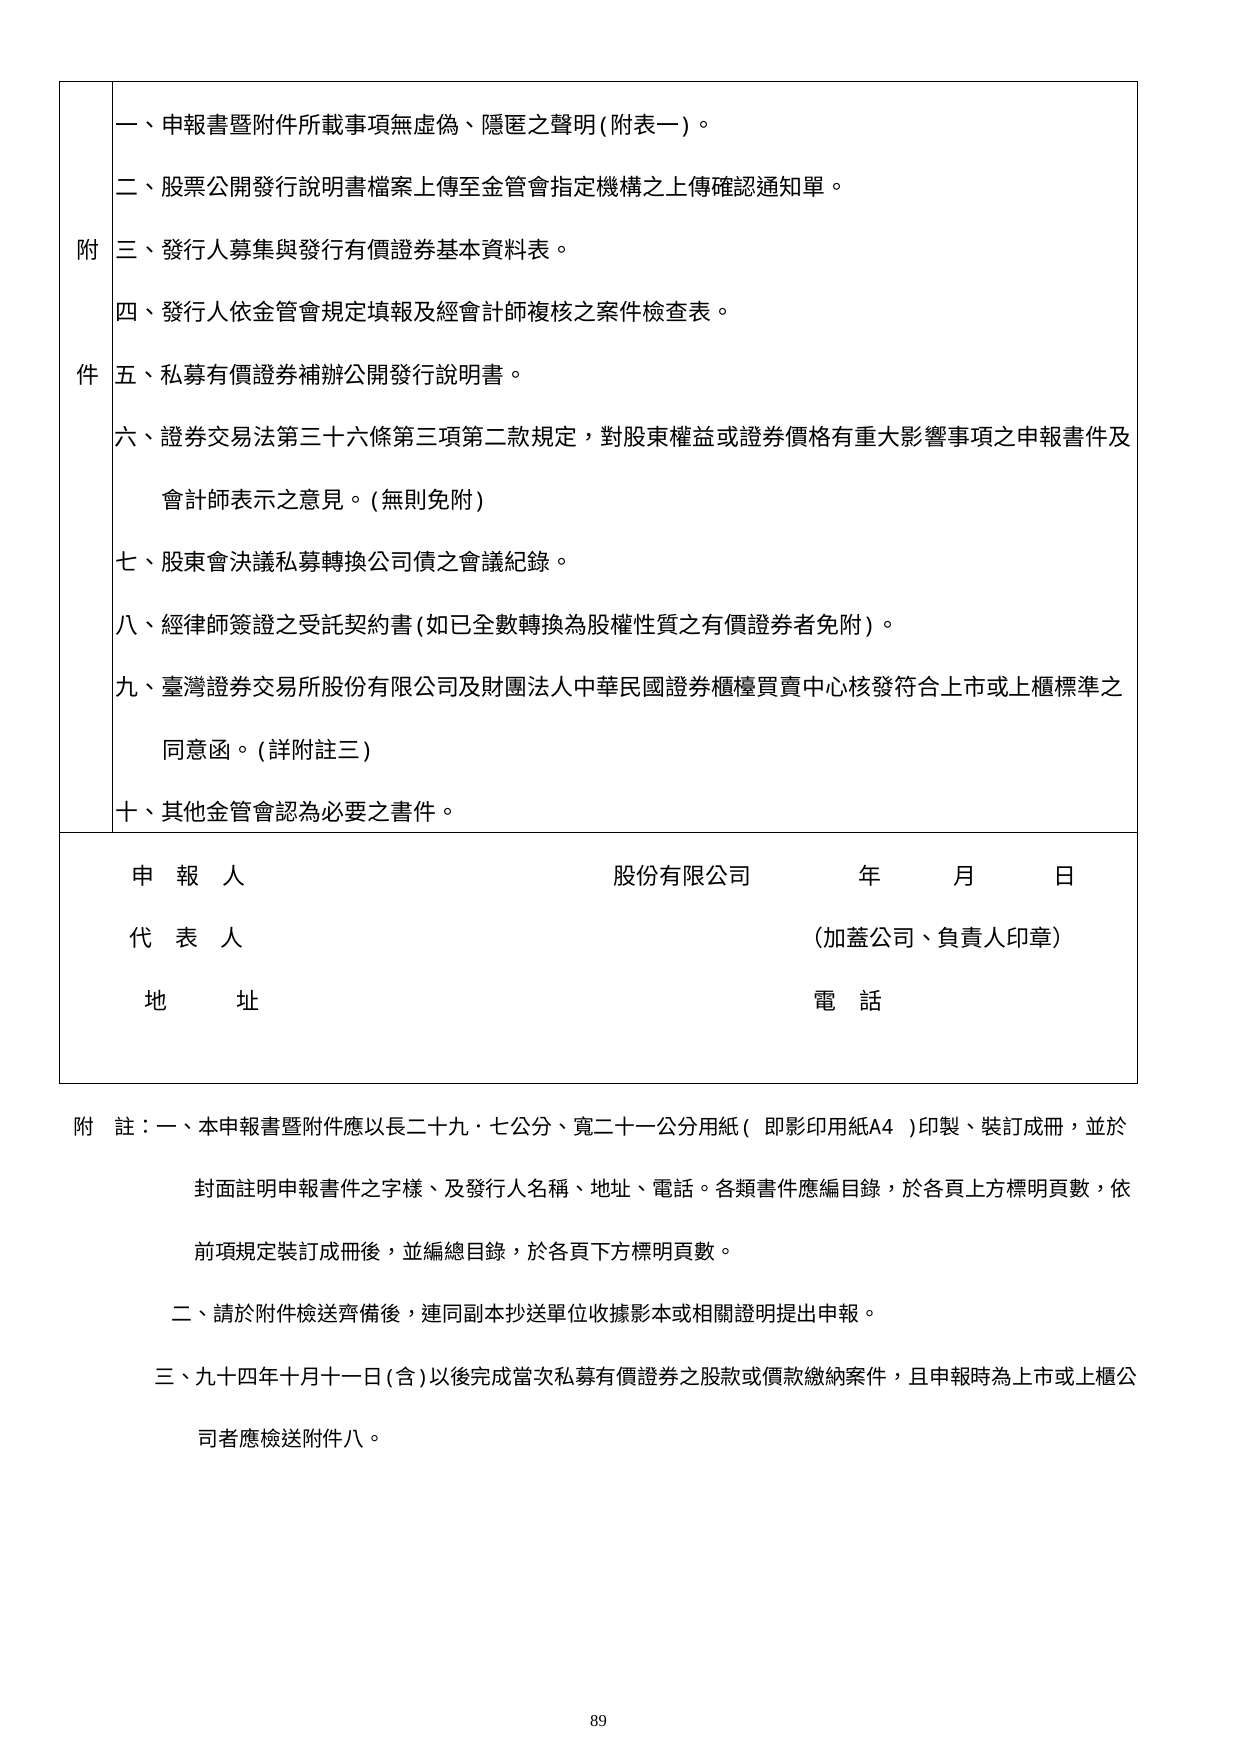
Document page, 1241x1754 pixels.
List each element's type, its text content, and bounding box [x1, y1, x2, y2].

table_cell 申 報 人 股份有限公司 年 月 日 代 表 人 （加蓋公司、負責人印章） 地 址 電 話 [60, 833, 1137, 1083]
text 二、請於附件檢送齊備後，連同副本抄送單位收據影本或相關證明提出申報。 [59, 1271, 1137, 1334]
table_cell 附 件 [60, 82, 112, 832]
text 附 註：一、本申報書暨附件應以長二十九．七公分、寬二十一公分用紙( 即影印用紙A4 )印製、裝訂成冊，並於封面註明申報書件之字樣、及發行人名稱、地址、電話。各類書件應編目錄，於各頁上方標明頁數，依前項規定裝訂成冊後，並編總目錄，於各頁下方標明頁數。 [59, 1084, 1137, 1271]
table_cell 一、申報書暨附件所載事項無虛偽、隱匿之聲明(附表一)。 二、股票公開發行說明書檔案上傳至金管會指定機構之上傳確認通知單。 三、發行人募集與發行有價證券基本資料表。 四、發行人依金管會規定填報及經會計師複核之案件檢查表。 五、私募有價證券補辦公開發行說明書。 六、證券交易法第三十六條第三項第二款規定，對股東權益或證券價格有重大影響事項之申報書件及會計師表示之意見。(無則免附) 七、股東會決議私募轉換公司債之會議紀錄。 八、經律師簽證之受託契約書(如已全數轉換為股權性質之有價證券者免附)。 九、臺灣證券交易所股份有限公司及財團法人中華民國證券櫃檯買賣中心核發符合上市或上櫃標準之同意函。(詳附註三) 十、其他金管會認為必要之書件。 [113, 82, 1137, 832]
text 三、九十四年十月十一日(含)以後完成當次私募有價證券之股款或價款繳納案件，且申報時為上市或上櫃公司者應檢送附件八。 [154, 1334, 1137, 1459]
